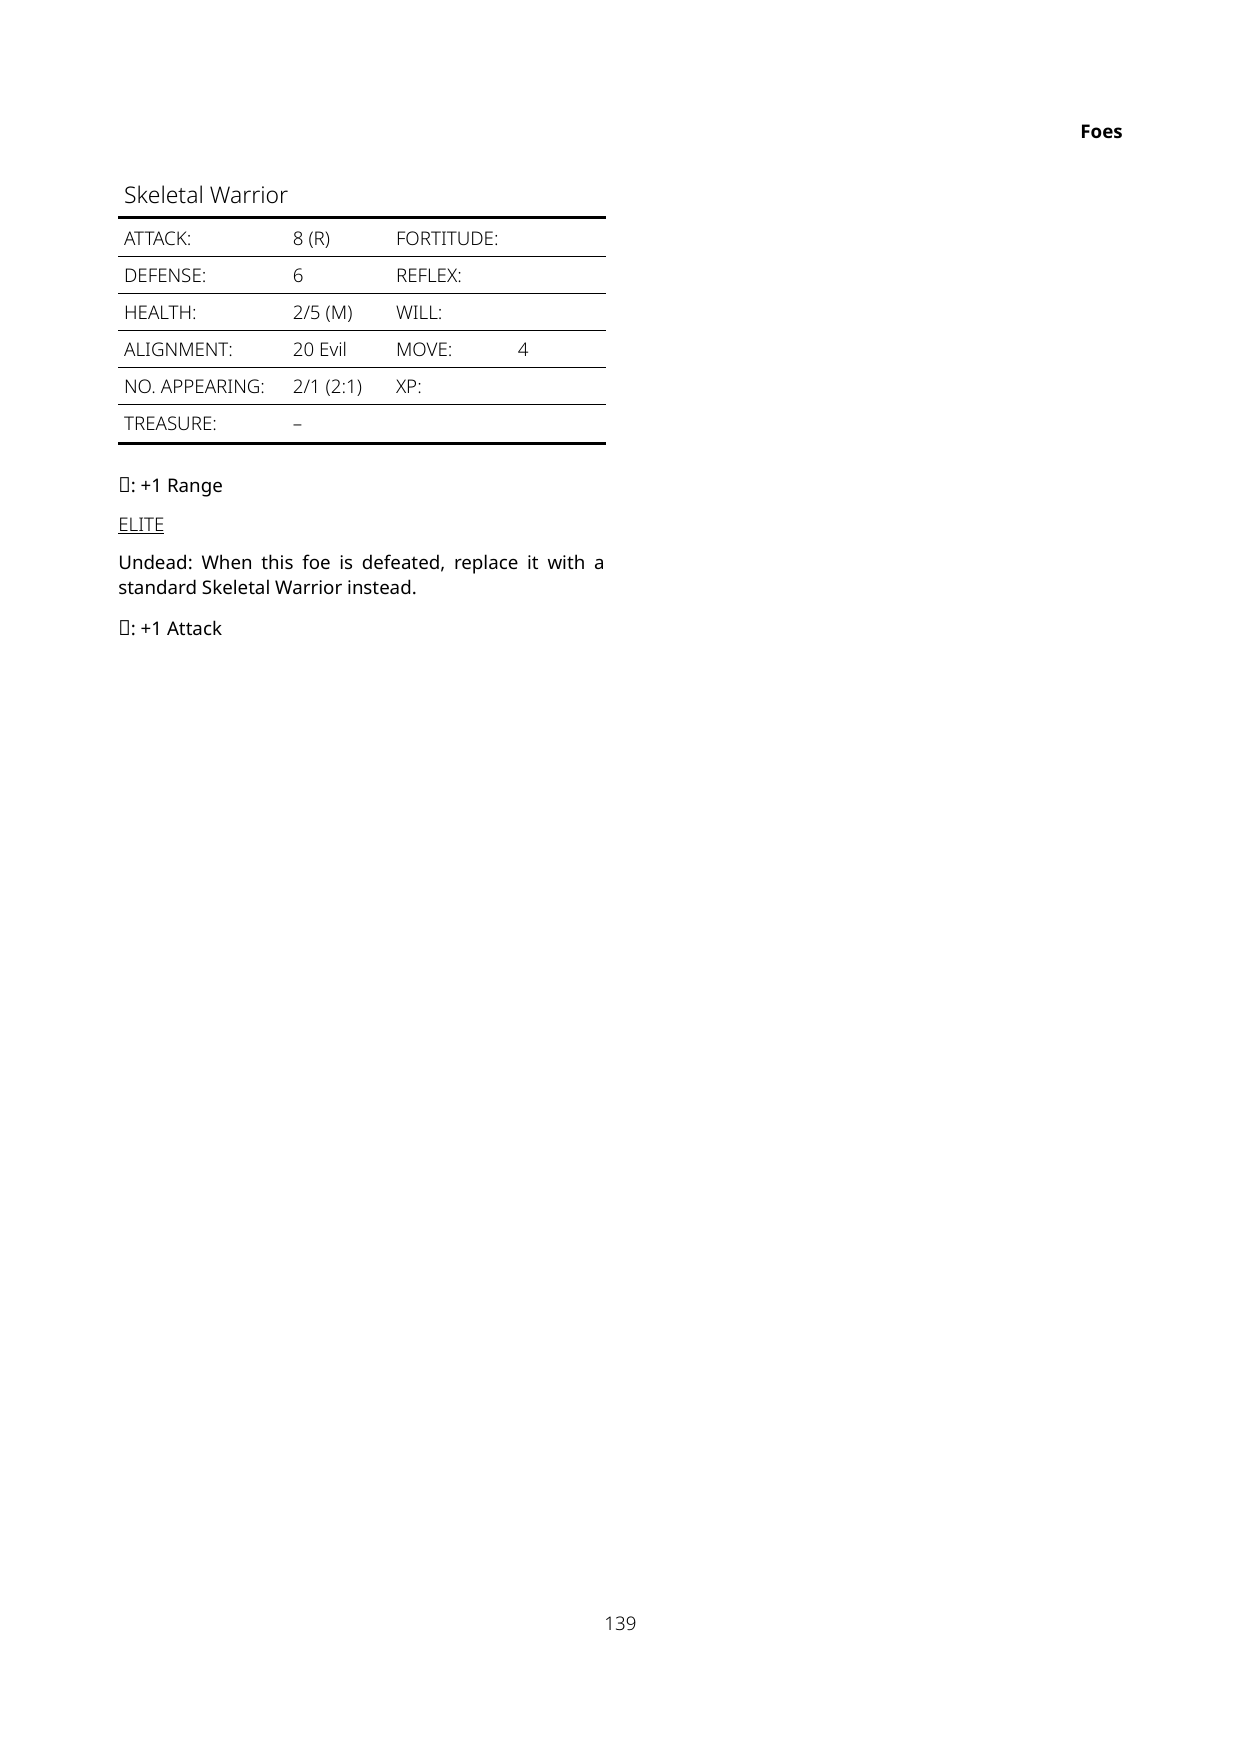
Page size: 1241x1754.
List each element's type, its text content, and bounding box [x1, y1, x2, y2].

table_cell TREASURE: [118, 405, 287, 441]
table_cell XP: [390, 368, 512, 404]
table_cell [512, 219, 606, 256]
table_cell REFLEX: [390, 257, 512, 293]
table_cell [512, 257, 606, 293]
text ELITE [118, 511, 605, 537]
table_cell 4 [512, 331, 606, 367]
table_cell 2/5 (M) [287, 294, 390, 330]
table_cell [512, 294, 606, 330]
table_cell 8 (R) [287, 219, 390, 256]
table_cell FORTITUDE: [390, 219, 512, 256]
table_cell 2/1 (2:1) [287, 368, 390, 404]
table_cell ALIGNMENT: [118, 331, 287, 367]
table_cell WILL: [390, 294, 512, 330]
table_cell – [287, 405, 606, 441]
text : +1 Attack [118, 613, 605, 641]
table_cell NO. APPEARING: [118, 368, 287, 404]
text Undead: When this foe is defeated, replace it with a standard Skeletal Warrior instead. [118, 549, 605, 600]
table_cell ATTACK: [118, 219, 287, 256]
table_cell DEFENSE: [118, 257, 287, 293]
table_cell MOVE: [390, 331, 512, 367]
text : +1 Range [118, 445, 605, 499]
table_cell HEALTH: [118, 294, 287, 330]
table_cell 6 [287, 257, 390, 293]
table_cell [512, 368, 606, 404]
table_header Skeletal Warrior [118, 173, 606, 216]
table_cell 20 Evil [287, 331, 390, 367]
